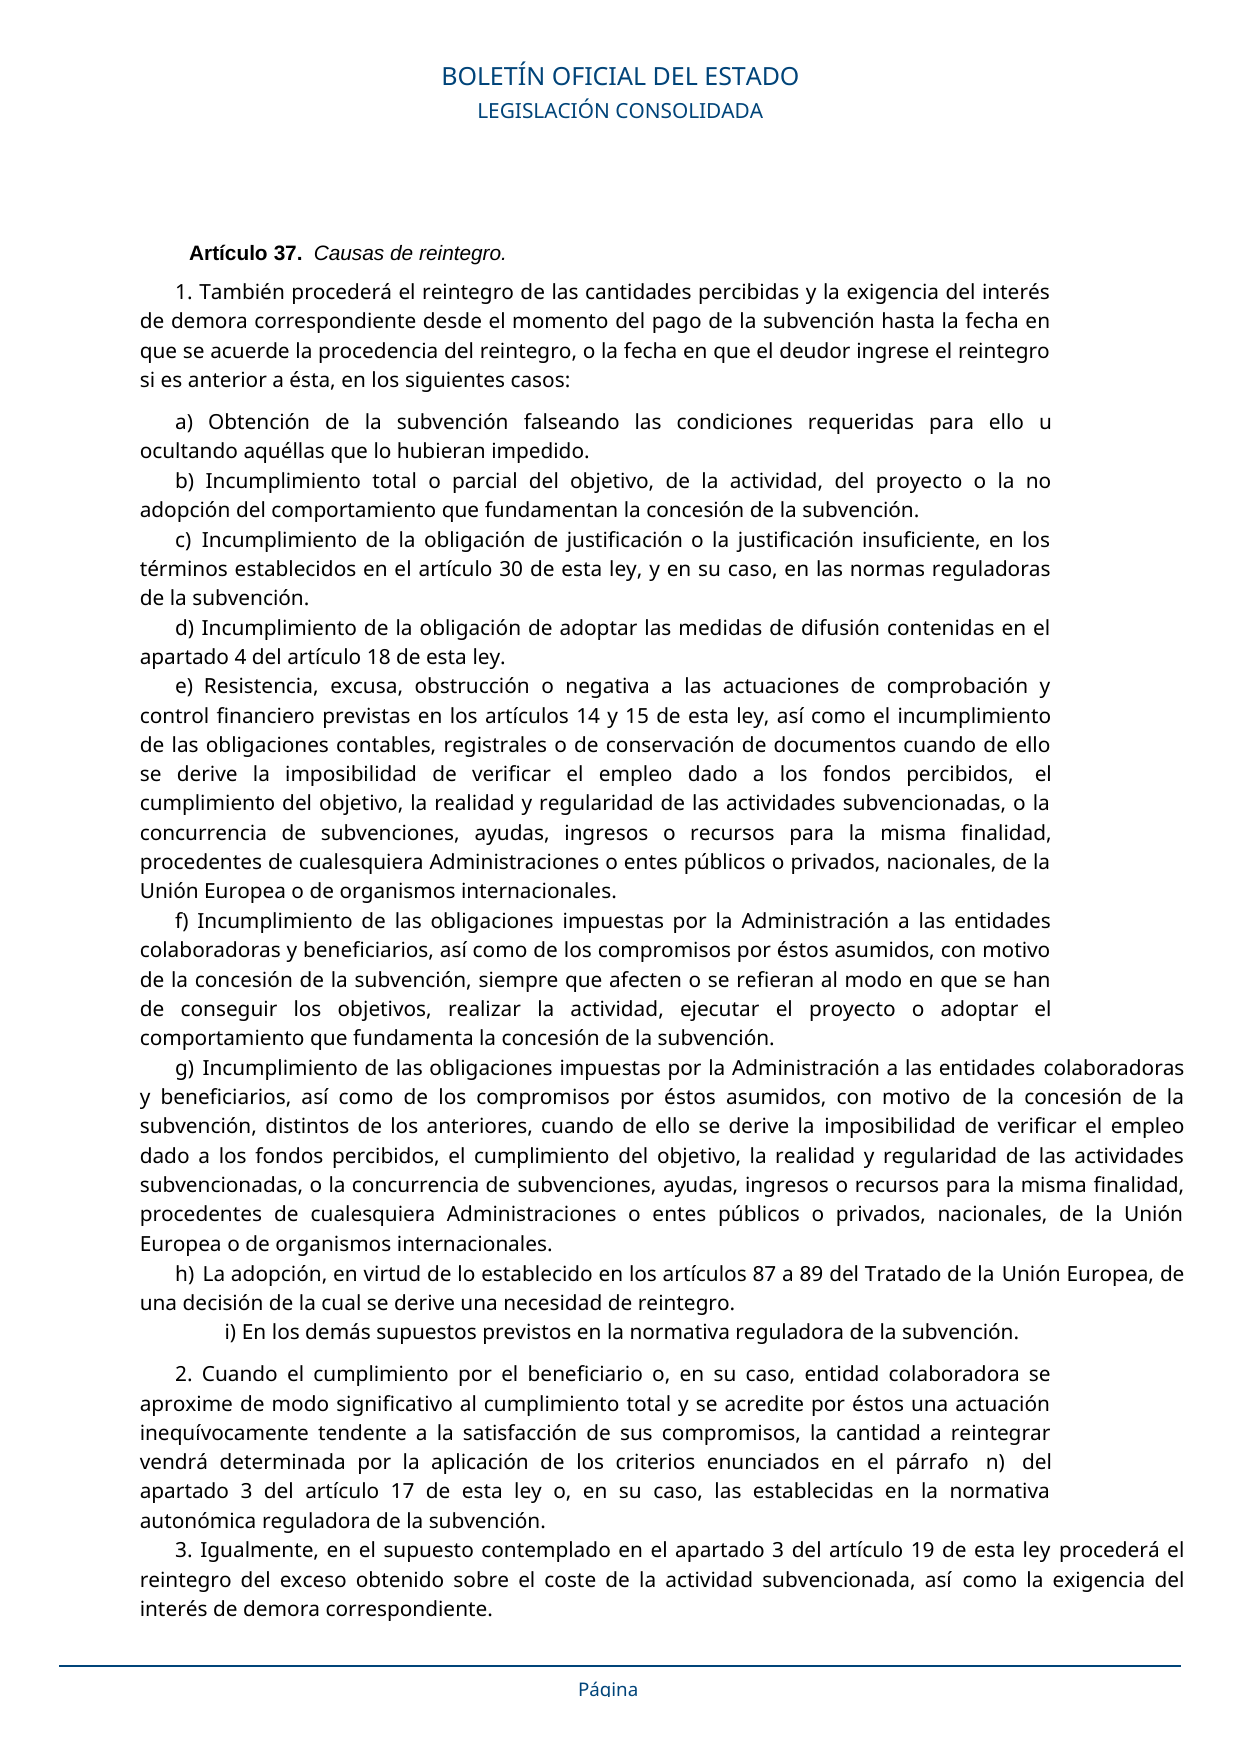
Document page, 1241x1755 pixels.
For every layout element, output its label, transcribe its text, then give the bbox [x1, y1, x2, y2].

list En los demás supuestos previstos en la normativa reguladora de la subvención. [224, 1317, 1184, 1346]
list Incumplimiento de la obligación de adoptar las medidas de difusión contenidas en el apartado 4 del artículo 18 de esta ley. [139, 613, 1052, 671]
list Resistencia, excusa, obstrucción o negativa a las actuaciones de comprobación y control financiero previstas en los artículos 14 y 15 de esta ley, así como el incumplimiento de las obligaciones contables, registrales o de conservación de documentos cuando de ello se derive la imposibilidad de verificar el empleo dado a los fondos percibidos, el cumplimiento del objetivo, la realidad y regularidad de las actividades subvencionadas, o la concurrencia de subvenciones, ayudas, ingresos o recursos para la misma finalidad, procedentes de cualesquiera Administraciones o entes públicos o privados, nacionales, de la Unión Europea o de organismos internacionales. [139, 671, 1052, 905]
list Incumplimiento de la obligación de justificación o la justificación insuficiente, en los términos establecidos en el artículo 30 de esta ley, y en su caso, en las normas reguladoras de la subvención. [139, 525, 1052, 612]
list También procederá el reintegro de las cantidades percibidas y la exigencia del interés de demora correspondiente desde el momento del pago de la subvención hasta la fecha en que se acuerde la procedencia del reintegro, o la fecha en que el deudor ingrese el reintegro si es anterior a ésta, en los siguientes casos: [139, 277, 1052, 394]
list Incumplimiento de las obligaciones impuestas por la Administración a las entidades colaboradoras y beneficiarios, así como de los compromisos por éstos asumidos, con motivo de la concesión de la subvención, distintos de los anteriores, cuando de ello se derive la imposibilidad de verificar el empleo dado a los fondos percibidos, el cumplimiento del objetivo, la realidad y regularidad de las actividades subvencionadas, o la concurrencia de subvenciones, ayudas, ingresos o recursos para la misma finalidad, procedentes de cualesquiera Administraciones o entes públicos o privados, nacionales, de la Unión Europea o de organismos internacionales. [139, 1053, 1184, 1257]
list Igualmente, en el supuesto contemplado en el apartado 3 del artículo 19 de esta ley procederá el reintegro del exceso obtenido sobre el coste de la actividad subvencionada, así como la exigencia del interés de demora correspondiente. [139, 1536, 1184, 1622]
text Artículo 37. Causas de reintegro. [189, 241, 1184, 265]
list Obtención de la subvención falseando las condiciones requeridas para ello u ocultando aquéllas que lo hubieran impedido. [139, 407, 1052, 465]
list La adopción, en virtud de lo establecido en los artículos 87 a 89 del Tratado de la Unión Europea, de una decisión de la cual se derive una necesidad de reintegro. [139, 1259, 1184, 1316]
list Cuando el cumplimiento por el beneficiario o, en su caso, entidad colaboradora se aproxime de modo significativo al cumplimiento total y se acredite por éstos una actuación inequívocamente tendente a la satisfacción de sus compromisos, la cantidad a reintegrar vendrá determinada por la aplicación de los criterios enunciados en el párrafo n) del apartado 3 del artículo 17 de esta ley o, en su caso, las establecidas en la normativa autonómica reguladora de la subvención. [139, 1359, 1052, 1534]
list Incumplimiento de las obligaciones impuestas por la Administración a las entidades colaboradoras y beneficiarios, así como de los compromisos por éstos asumidos, con motivo de la concesión de la subvención, siempre que afecten o se refieran al modo en que se han de conseguir los objetivos, realizar la actividad, ejecutar el proyecto o adoptar el comportamiento que fundamenta la concesión de la subvención. [139, 906, 1052, 1052]
list Incumplimiento total o parcial del objetivo, de la actividad, del proyecto o la no adopción del comportamiento que fundamentan la concesión de la subvención. [139, 466, 1052, 524]
